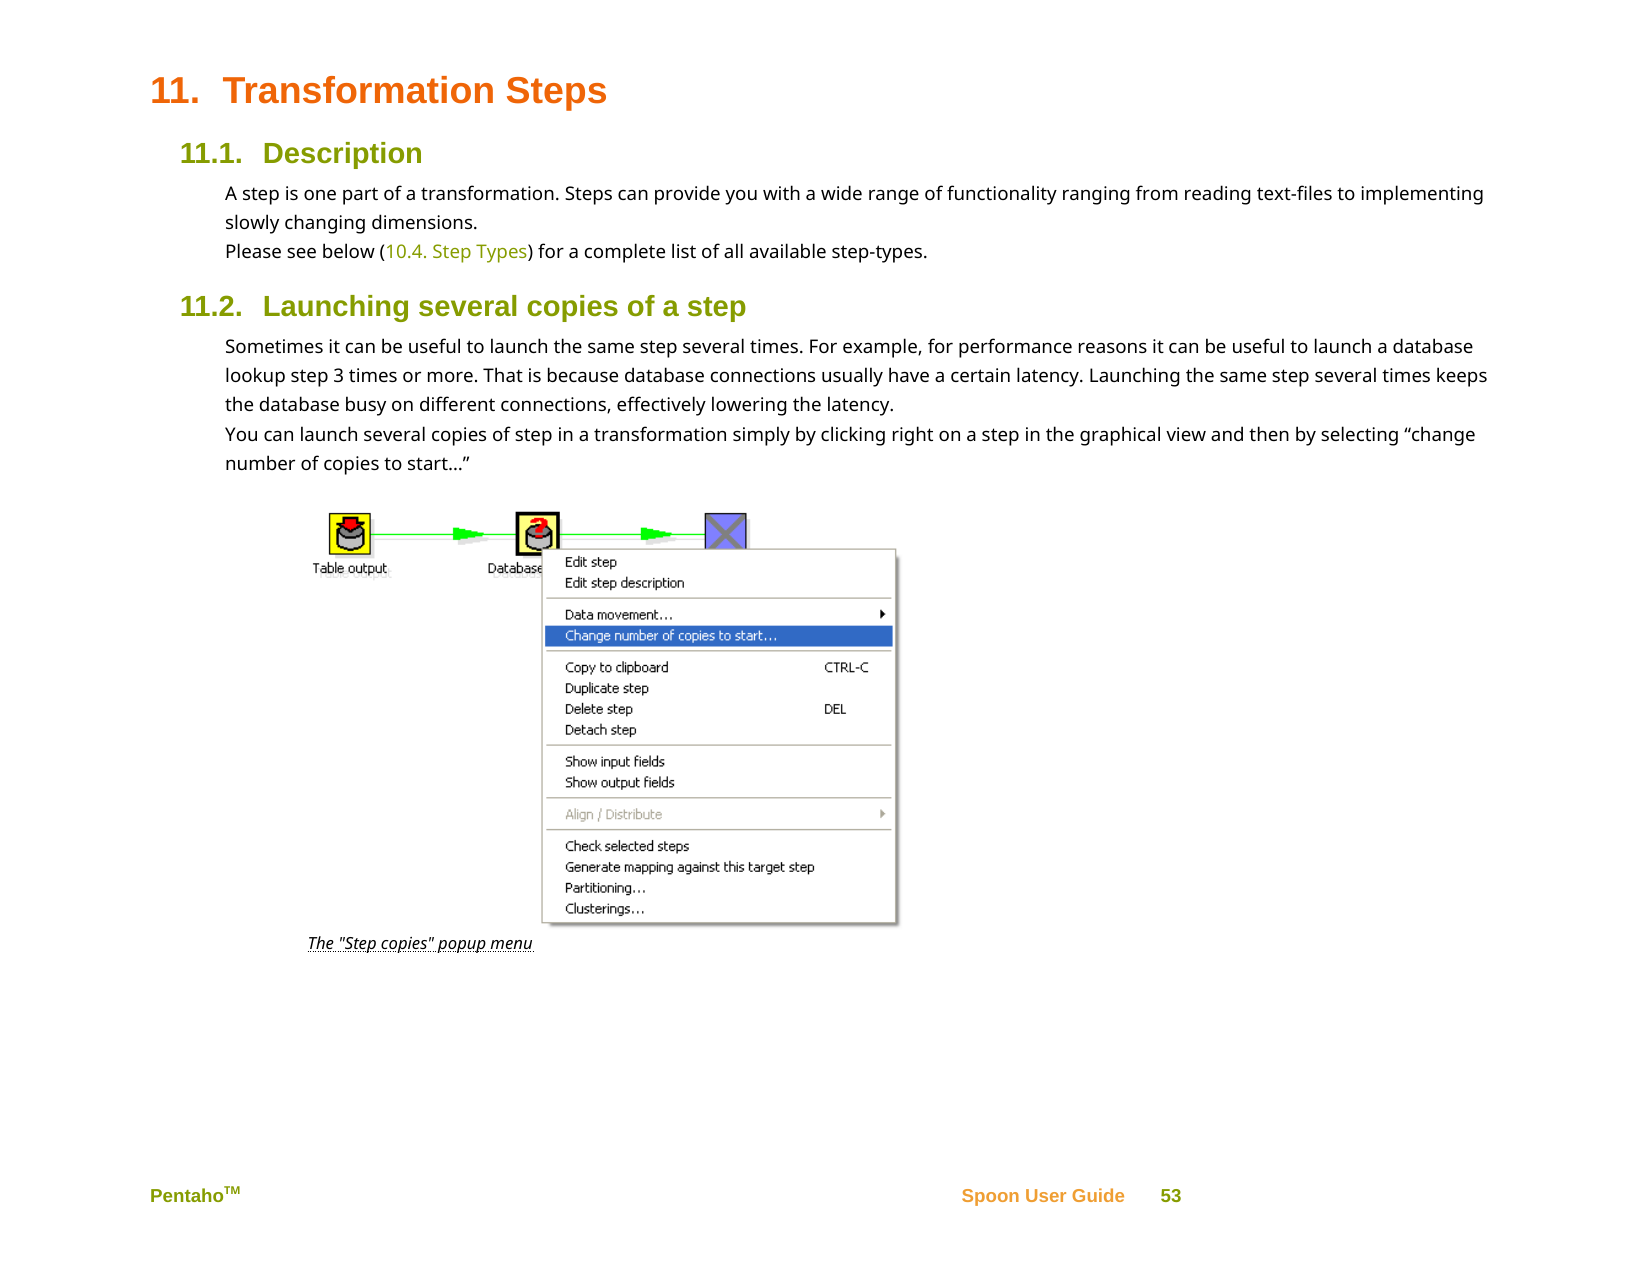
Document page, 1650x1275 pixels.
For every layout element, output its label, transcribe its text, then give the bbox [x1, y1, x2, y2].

text Please see below (10.4. Step Types) for a complete list of all available step-types. [225, 235, 1500, 264]
subtitle Description [179, 136, 1500, 170]
text You can launch several copies of step in a transformation simply by clicking right on a step in the graphical view and then by selecting “change number of copies to start…” [225, 418, 1500, 476]
text Sometimes it can be useful to launch the same step several times. For example, for performance reasons it can be useful to launch a database lookup step 3 times or more. That is because database connections usually have a certain latency. Launching the same step several times keeps the database busy on different connections, effectively lowering the latency. [225, 330, 1500, 418]
subtitle Launching several copies of a step [179, 289, 1500, 324]
text The "Step copies" popup menu [307, 932, 823, 954]
subtitle Transformation Steps [150, 76, 1500, 111]
text A step is one part of a transformation. Steps can provide you with a wide range of functionality ranging from reading text-files to implementing slowly changing dimensions. [225, 177, 1500, 235]
picture [307, 507, 905, 932]
